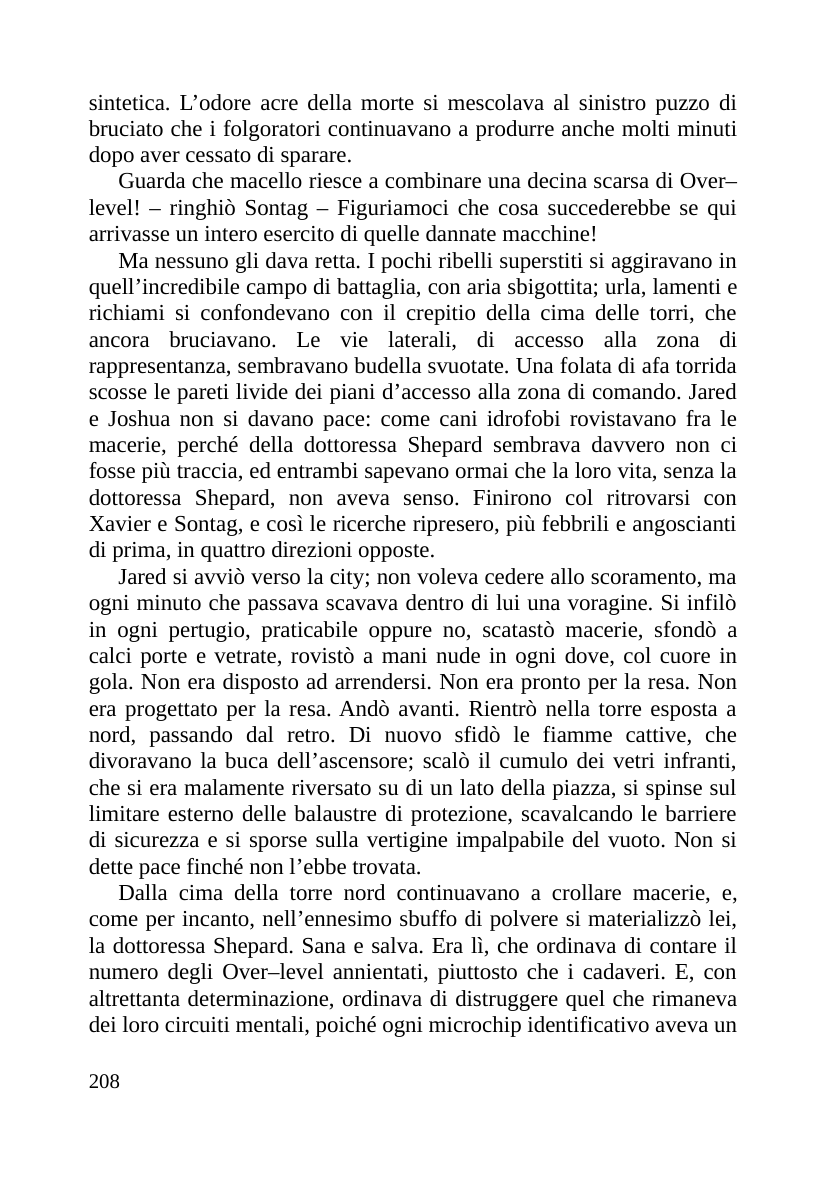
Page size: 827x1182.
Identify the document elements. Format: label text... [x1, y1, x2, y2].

text Ma nessuno gli dava retta. I pochi ribelli superstiti si aggiravano in quell’incredibile campo di battaglia, con aria sbigottita; urla, lamenti e richiami si confondevano con il crepitio della cima delle torri, che ancora bruciavano. Le vie laterali, di accesso alla zona di rappresentanza, sembravano budella svuotate. Una folata di afa torrida scosse le pareti livide dei piani d’accesso alla zona di comando. Jared e Joshua non si davano pace: come cani idrofobi rovistavano fra le macerie, perché della dottoressa Shepard sembrava davvero non ci fosse più traccia, ed entrambi sapevano ormai che la loro vita, senza la dottoressa Shepard, non aveva senso. Finirono col ritrovarsi con Xavier e Sontag, e così le ricerche ripresero, più febbrili e angoscianti di prima, in quattro direzioni opposte. [88, 247, 738, 563]
text sintetica. L’odore acre della morte si mescolava al sinistro puzzo di bruciato che i folgoratori continuavano a produrre anche molti minuti dopo aver cessato di sparare. [88, 88, 738, 168]
text Dalla cima della torre nord continuavano a crollare macerie, e, come per incanto, nell’ennesimo sbuffo di polvere si materializzò lei, la dottoressa Shepard. Sana e salva. Era lì, che ordinava di contare il numero degli Over–level annientati, piuttosto che i cadaveri. E, con altrettanta determinazione, ordinava di distruggere quel che rimaneva dei loro circuiti mentali, poiché ogni microchip identificativo aveva un [88, 879, 738, 1037]
text Jared si avviò verso la city; non voleva cedere allo scoramento, ma ogni minuto che passava scavava dentro di lui una voragine. Si infilò in ogni pertugio, praticabile oppure no, scatastò macerie, sfondò a calci porte e vetrate, rovistò a mani nude in ogni dove, col cuore in gola. Non era disposto ad arrendersi. Non era pronto per la resa. Non era progettato per la resa. Andò avanti. Rientrò nella torre esposta a nord, passando dal retro. Di nuovo sfidò le fiamme cattive, che divoravano la buca dell’ascensore; scalò il cumulo dei vetri infranti, che si era malamente riversato su di un lato della piazza, si spinse sul limitare esterno delle balaustre di protezione, scavalcando le barriere di sicurezza e si sporse sulla vertigine impalpabile del vuoto. Non si dette pace finché non l’ebbe trovata. [88, 563, 738, 879]
text Guarda che macello riesce a combinare una decina scarsa di Over–level! – ringhiò Sontag – Figuriamoci che cosa succederebbe se qui arrivasse un intero esercito di quelle dannate macchine! [88, 168, 738, 247]
